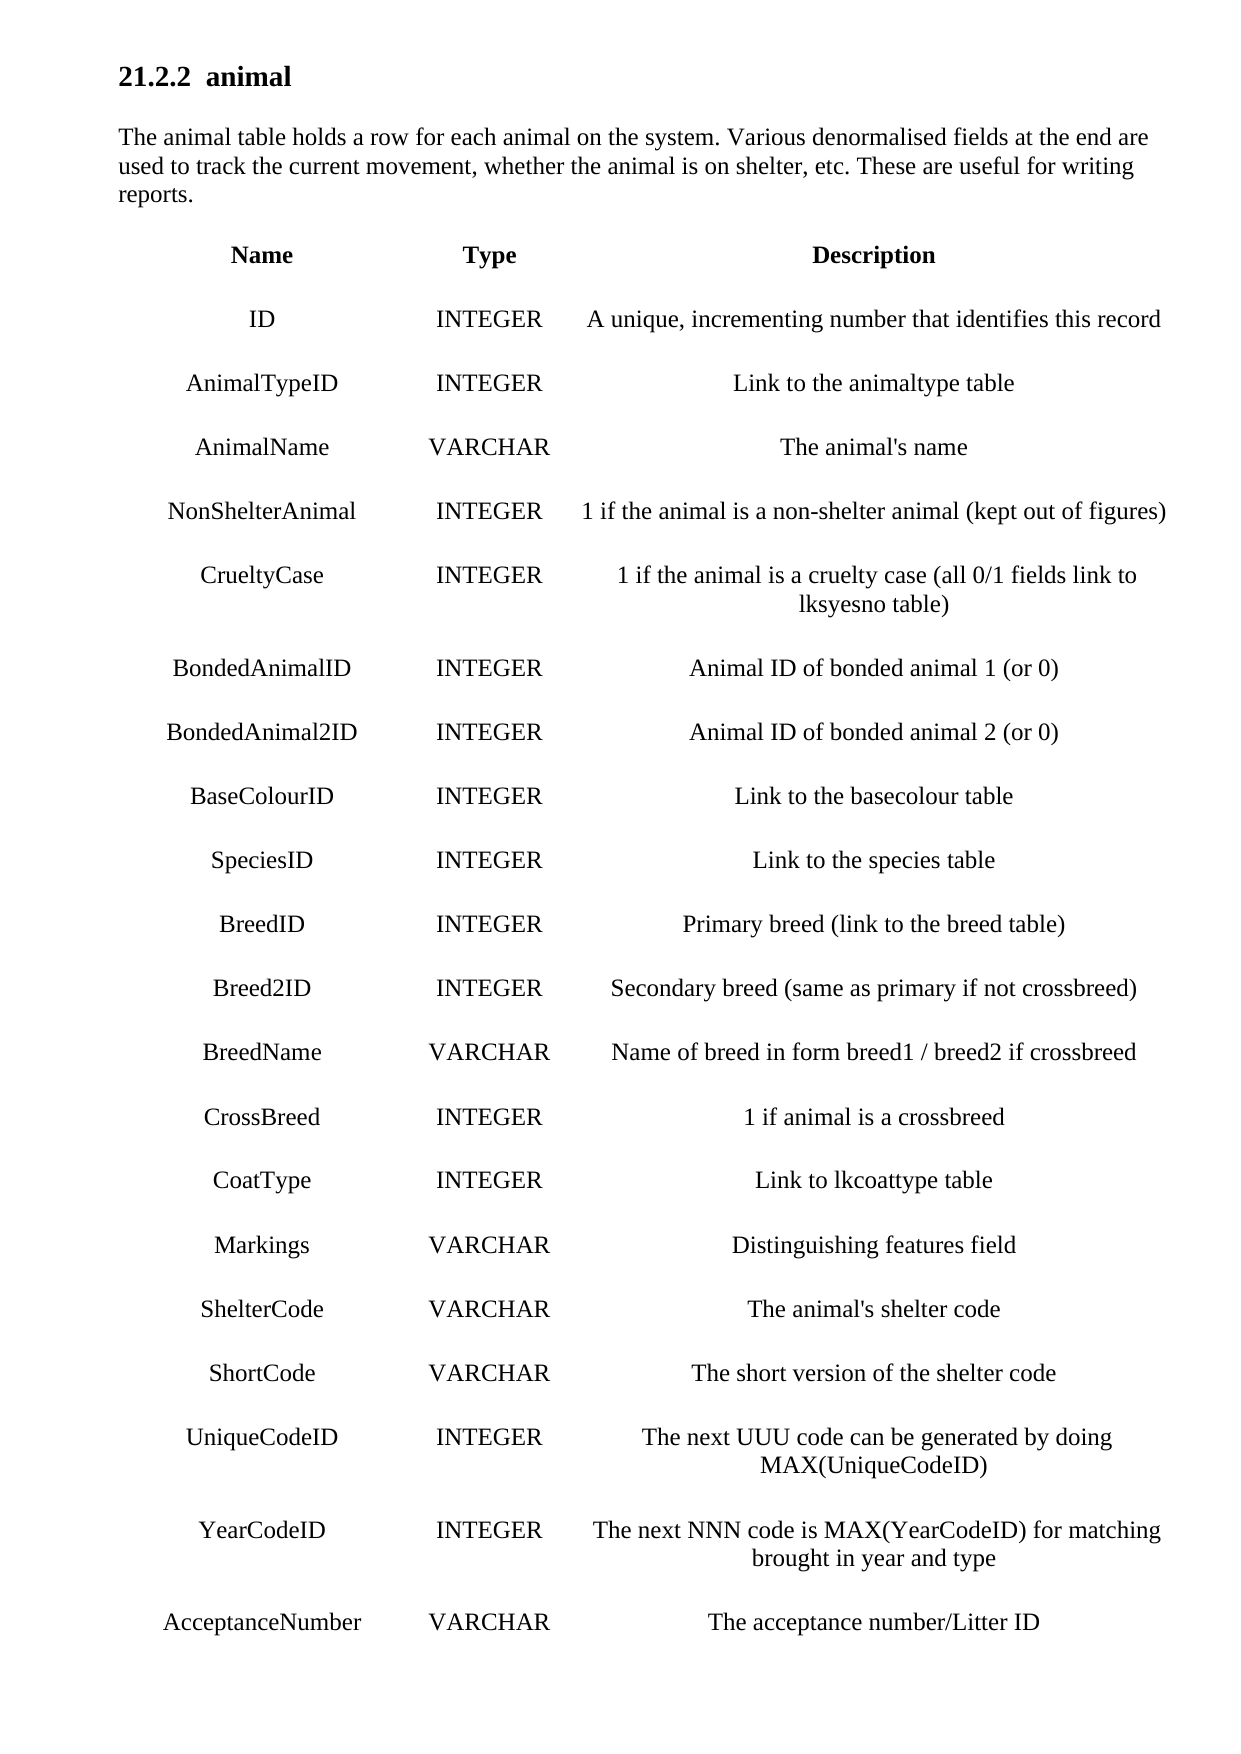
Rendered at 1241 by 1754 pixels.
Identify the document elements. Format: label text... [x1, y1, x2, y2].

table_cell The next NNN code is MAX(YearCodeID) for matching brought in year and type [573, 1512, 1181, 1604]
table_cell SpeciesID [118, 843, 412, 906]
table_cell NonShelterAnimal [118, 493, 412, 557]
table_cell VARCHAR [412, 429, 573, 493]
table_cell VARCHAR [412, 1227, 573, 1291]
table_cell 1 if animal is a crossbreed [573, 1099, 1181, 1163]
table_cell INTEGER [412, 714, 573, 778]
table_cell INTEGER [412, 1512, 573, 1604]
table_cell ID [118, 301, 412, 365]
table_cell INTEGER [412, 778, 573, 842]
table_cell INTEGER [412, 650, 573, 714]
table_header Type [412, 237, 573, 301]
table_cell INTEGER [412, 1099, 573, 1163]
table_cell A unique, incrementing number that identifies this record [573, 301, 1181, 365]
table_cell VARCHAR [412, 1355, 573, 1419]
table_cell Primary breed (link to the breed table) [573, 906, 1181, 971]
table_cell 1 if the animal is a cruelty case (all 0/1 fields link to lksyesno table) [573, 558, 1181, 650]
table_cell The short version of the shelter code [573, 1355, 1181, 1419]
table_cell VARCHAR [412, 1035, 573, 1099]
table_cell 1 if the animal is a non-shelter animal (kept out of figures) [573, 493, 1181, 557]
table_cell Markings [118, 1227, 412, 1291]
table_cell BreedName [118, 1035, 412, 1099]
table_cell INTEGER [412, 971, 573, 1034]
table_cell BondedAnimalID [118, 650, 412, 714]
table_cell AnimalTypeID [118, 365, 412, 429]
table_cell The acceptance number/Litter ID [573, 1605, 1181, 1669]
table_cell CrossBreed [118, 1099, 412, 1163]
table_cell Animal ID of bonded animal 2 (or 0) [573, 714, 1181, 778]
table_cell INTEGER [412, 1163, 573, 1227]
table_cell BreedID [118, 906, 412, 971]
table_cell Name of breed in form breed1 / breed2 if crossbreed [573, 1035, 1181, 1099]
table_cell Link to lkcoattype table [573, 1163, 1181, 1227]
table_cell INTEGER [412, 493, 573, 557]
table_cell ShortCode [118, 1355, 412, 1419]
table_cell YearCodeID [118, 1512, 412, 1604]
table_cell BondedAnimal2ID [118, 714, 412, 778]
text The animal table holds a row for each animal on the system. Various denormalised fields at the end are used to track the current movement, whether the animal is on shelter, etc. These are useful for writing reports. [118, 122, 1181, 208]
table_cell INTEGER [412, 558, 573, 650]
table_cell The next UUU code can be generated by doing MAX(UniqueCodeID) [573, 1419, 1181, 1512]
table_cell The animal's name [573, 429, 1181, 493]
table_cell UniqueCodeID [118, 1419, 412, 1512]
table_cell Link to the animaltype table [573, 365, 1181, 429]
table_cell INTEGER [412, 301, 573, 365]
table_cell INTEGER [412, 906, 573, 971]
table_cell BaseColourID [118, 778, 412, 842]
table_cell CrueltyCase [118, 558, 412, 650]
subtitle animal [118, 59, 1181, 93]
table_cell Link to the basecolour table [573, 778, 1181, 842]
table_cell VARCHAR [412, 1291, 573, 1355]
table_header Name [118, 237, 412, 301]
table_cell INTEGER [412, 843, 573, 906]
table_cell Secondary breed (same as primary if not crossbreed) [573, 971, 1181, 1034]
table_cell VARCHAR [412, 1605, 573, 1669]
table_cell Breed2ID [118, 971, 412, 1034]
table_cell AnimalName [118, 429, 412, 493]
table_cell AcceptanceNumber [118, 1605, 412, 1669]
table_cell INTEGER [412, 1419, 573, 1512]
table_cell CoatType [118, 1163, 412, 1227]
table_cell The animal's shelter code [573, 1291, 1181, 1355]
table_cell Distinguishing features field [573, 1227, 1181, 1291]
table_header Description [573, 237, 1181, 301]
table_cell Link to the species table [573, 843, 1181, 906]
table_cell INTEGER [412, 365, 573, 429]
table_cell ShelterCode [118, 1291, 412, 1355]
table_cell Animal ID of bonded animal 1 (or 0) [573, 650, 1181, 714]
